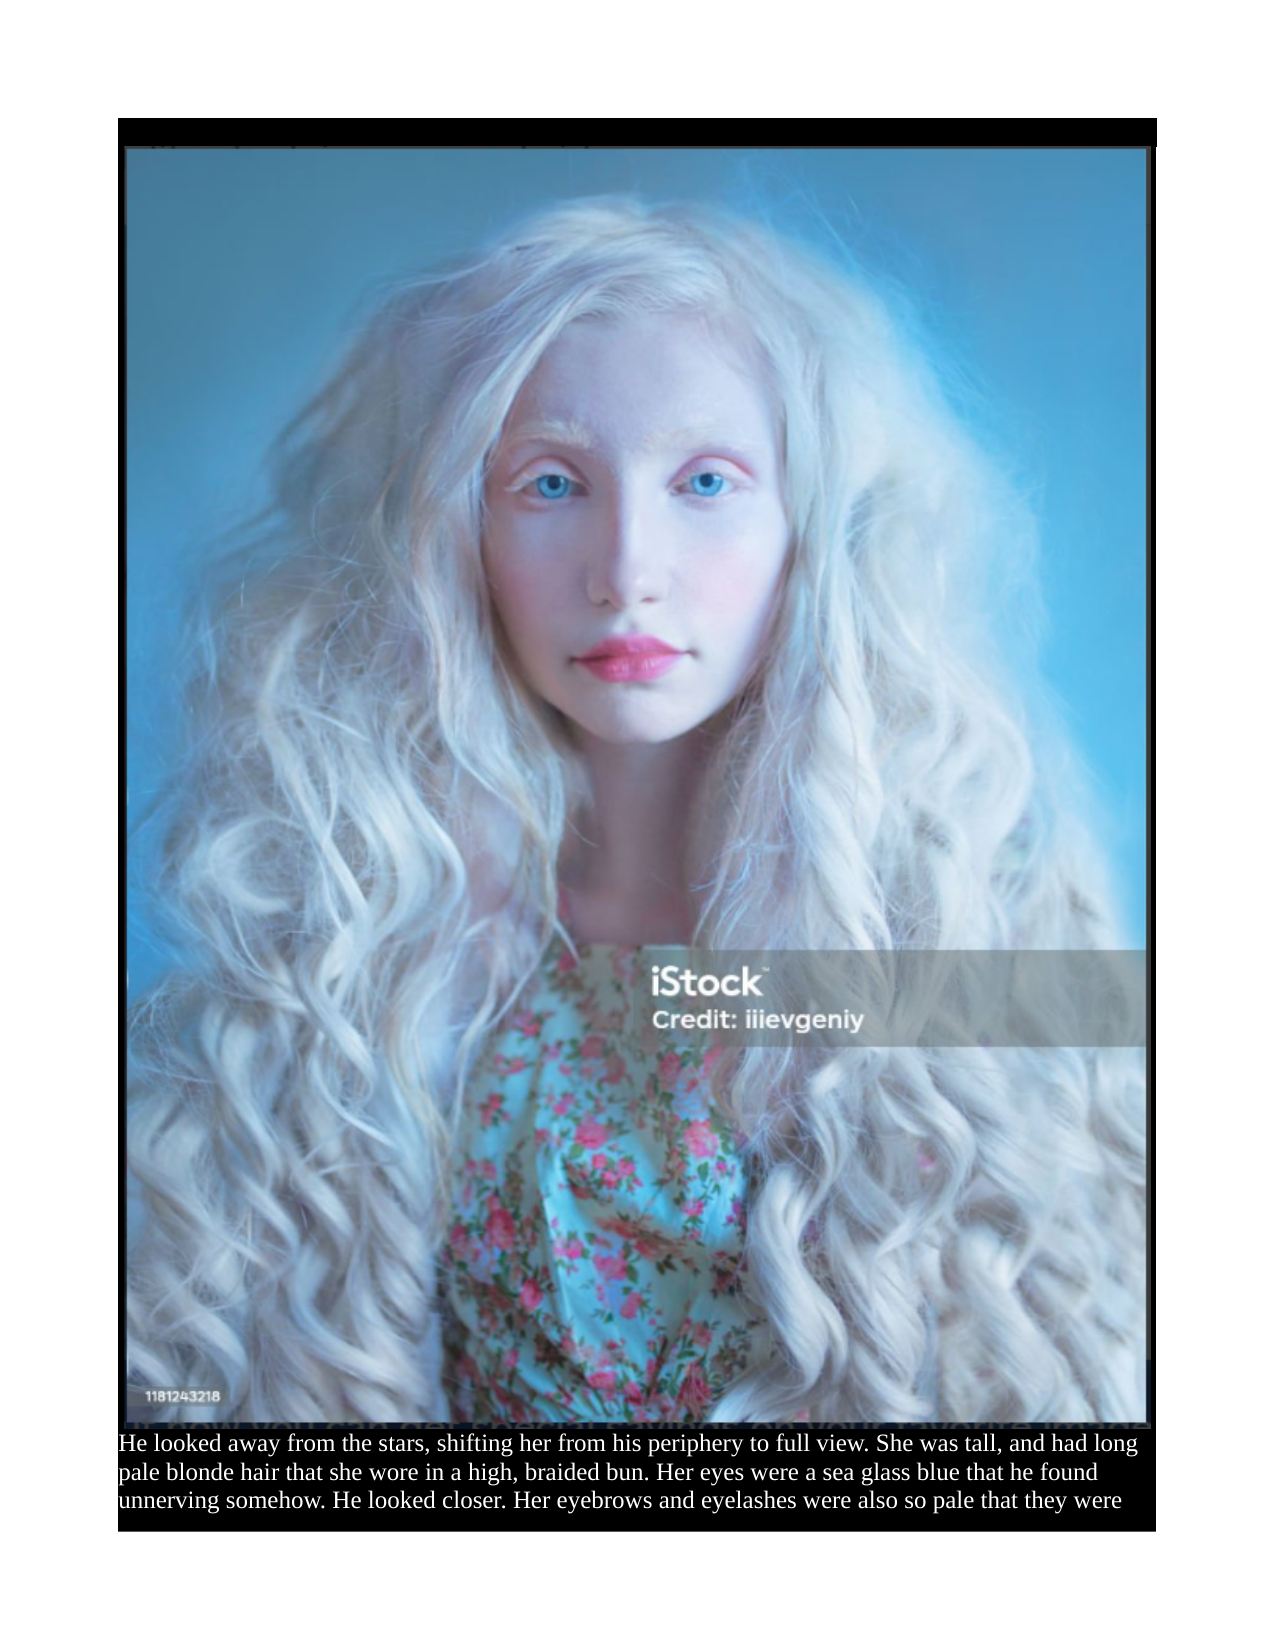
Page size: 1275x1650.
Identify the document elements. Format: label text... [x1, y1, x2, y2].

text He looked away from the stars, shifting her from his periphery to full view. She was tall, and had long pale blonde hair that she wore in a high, braided bun. Her eyes were a sea glass blue that he found unnerving somehow. He looked closer. Her eyebrows and eyelashes were also so pale that they were [118, 147, 1157, 1514]
picture [124, 146, 1151, 1429]
